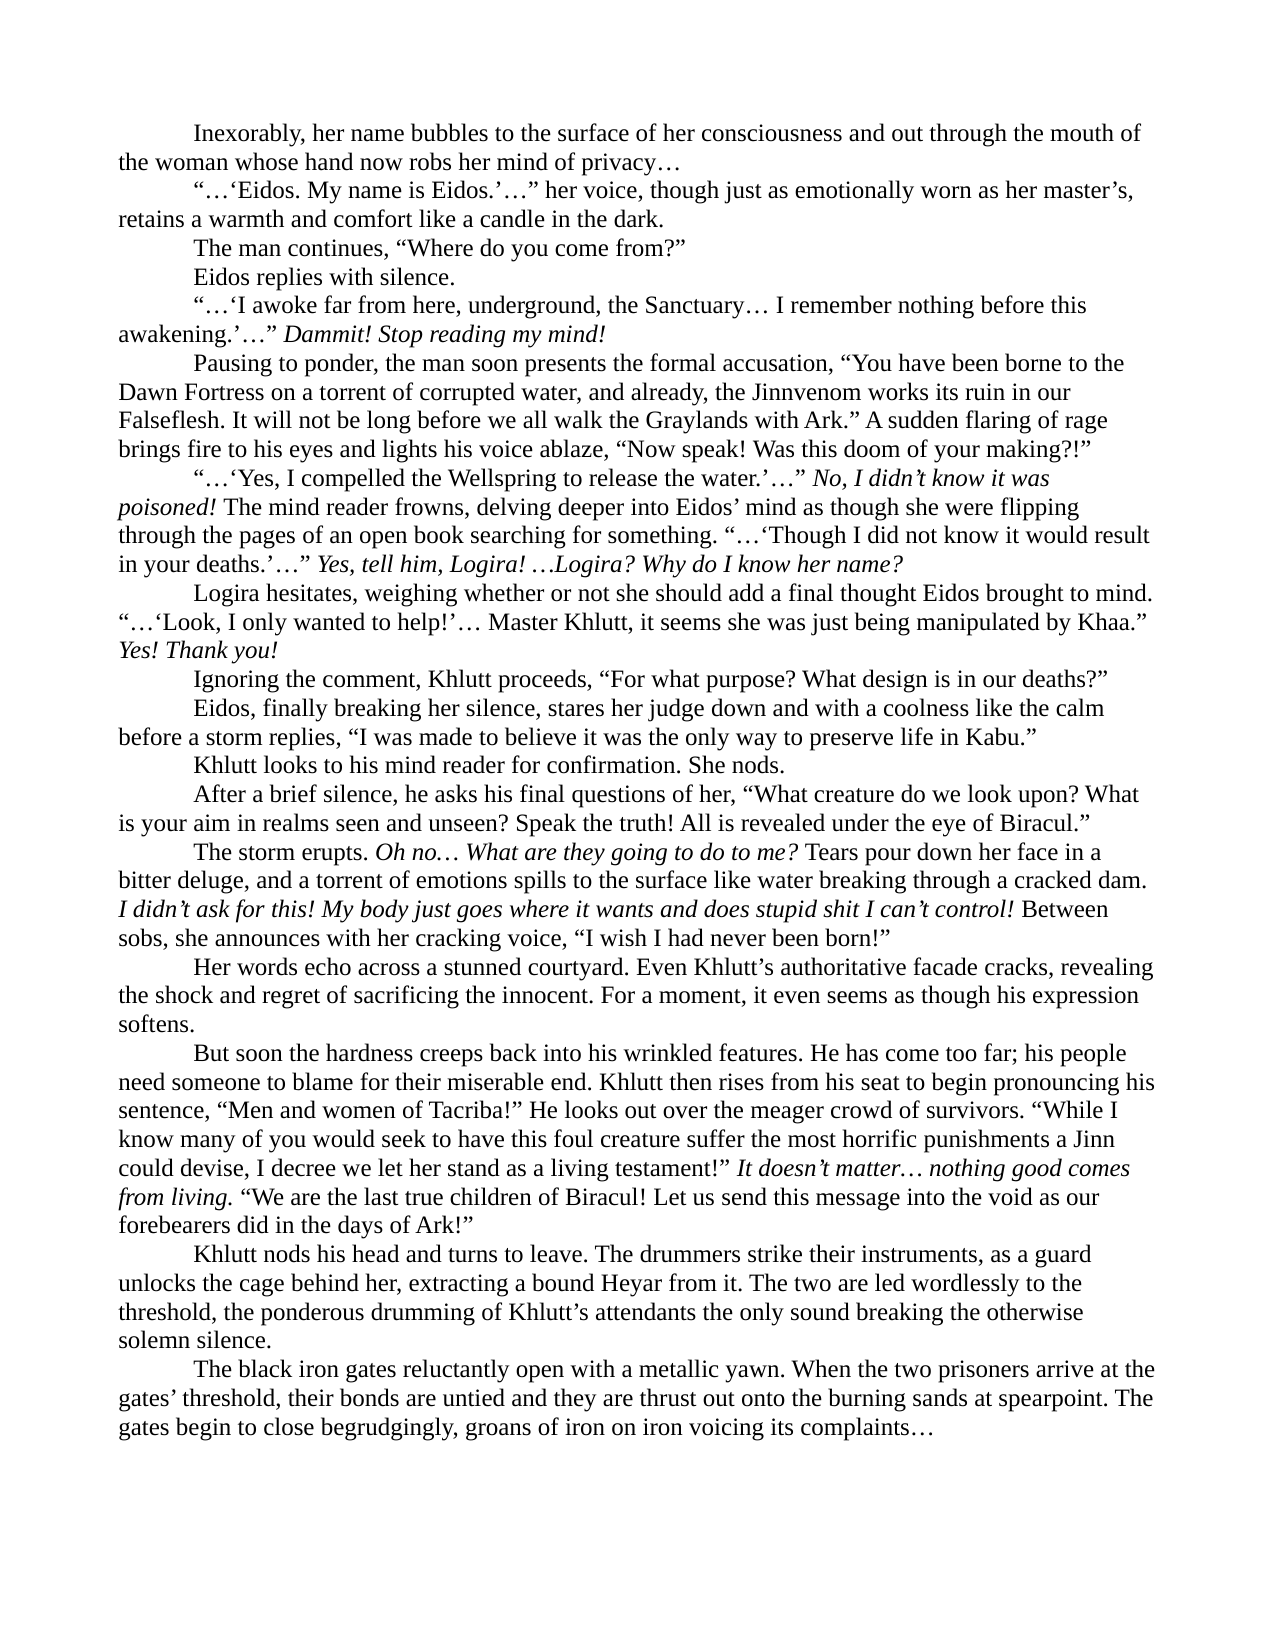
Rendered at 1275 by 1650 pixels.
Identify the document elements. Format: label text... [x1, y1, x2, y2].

text The man continues, “Where do you come from?” [118, 233, 1157, 262]
text Logira hesitates, weighing whether or not she should add a final thought Eidos brought to mind. “…‘Look, I only wanted to help!’… Master Khlutt, it seems she was just being manipulated by Khaa.” Yes! Thank you! [118, 578, 1157, 664]
text Her words echo across a stunned courtyard. Even Khlutt’s authoritative facade cracks, revealing the shock and regret of sacrificing the innocent. For a moment, it even seems as though his expression softens. [118, 952, 1157, 1038]
text Eidos replies with silence. [118, 262, 1157, 291]
text “…‘Eidos. My name is Eidos.’…” her voice, though just as emotionally worn as her master’s, retains a warmth and comfort like a candle in the dark. [118, 176, 1157, 233]
text Khlutt nods his head and turns to leave. The drummers strike their instruments, as a guard unlocks the cage behind her, extracting a bound Heyar from it. The two are led wordlessly to the threshold, the ponderous drumming of Khlutt’s attendants the only sound breaking the otherwise solemn silence. [118, 1239, 1157, 1354]
text Ignoring the comment, Khlutt proceeds, “For what purpose? What design is in our deaths?” [118, 664, 1157, 693]
text Inexorably, her name bubbles to the surface of her consciousness and out through the mouth of the woman whose hand now robs her mind of privacy… [118, 118, 1157, 176]
text Eidos, finally breaking her silence, stares her judge down and with a coolness like the calm before a storm replies, “I was made to believe it was the only way to preserve life in Kabu.” [118, 693, 1157, 751]
text “…‘Yes, I compelled the Wellspring to release the water.’…” No, I didn’t know it was poisoned! The mind reader frowns, delving deeper into Eidos’ mind as though she were flipping through the pages of an open book searching for something. “…‘Though I did not know it would result in your deaths.’…” Yes, tell him, Logira! …Logira? Why do I know her name? [118, 463, 1157, 578]
text The storm erupts. Oh no… What are they going to do to me? Tears pour down her face in a bitter deluge, and a torrent of emotions spills to the surface like water breaking through a cracked dam. I didn’t ask for this! My body just goes where it wants and does stupid shit I can’t control! Between sobs, she announces with her cracking voice, “I wish I had never been born!” [118, 837, 1157, 952]
text Pausing to ponder, the man soon presents the formal accusation, “You have been borne to the Dawn Fortress on a torrent of corrupted water, and already, the Jinnvenom works its ruin in our Falseflesh. It will not be long before we all walk the Graylands with Ark.” A sudden flaring of rage brings fire to his eyes and lights his voice ablaze, “Now speak! Was this doom of your making?!” [118, 348, 1157, 463]
text Khlutt looks to his mind reader for confirmation. She nods. [118, 751, 1157, 779]
text But soon the hardness creeps back into his wrinkled features. He has come too far; his people need someone to blame for their miserable end. Khlutt then rises from his seat to begin pronouncing his sentence, “Men and women of Tacriba!” He looks out over the meager crowd of survivors. “While I know many of you would seek to have this foul creature suffer the most horrific punishments a Jinn could devise, I decree we let her stand as a living testament!” It doesn’t matter… nothing good comes from living. “We are the last true children of Biracul! Let us send this message into the void as our forebearers did in the days of Ark!” [118, 1038, 1157, 1239]
text After a brief silence, he asks his final questions of her, “What creature do we look upon? What is your aim in realms seen and unseen? Speak the truth! All is revealed under the eye of Biracul.” [118, 779, 1157, 837]
text “…‘I awoke far from here, underground, the Sanctuary… I remember nothing before this awakening.’…” Dammit! Stop reading my mind! [118, 291, 1157, 348]
text The black iron gates reluctantly open with a metallic yawn. When the two prisoners arrive at the gates’ threshold, their bonds are untied and they are thrust out onto the burning sands at spearpoint. The gates begin to close begrudgingly, groans of iron on iron voicing its complaints… [118, 1354, 1157, 1441]
